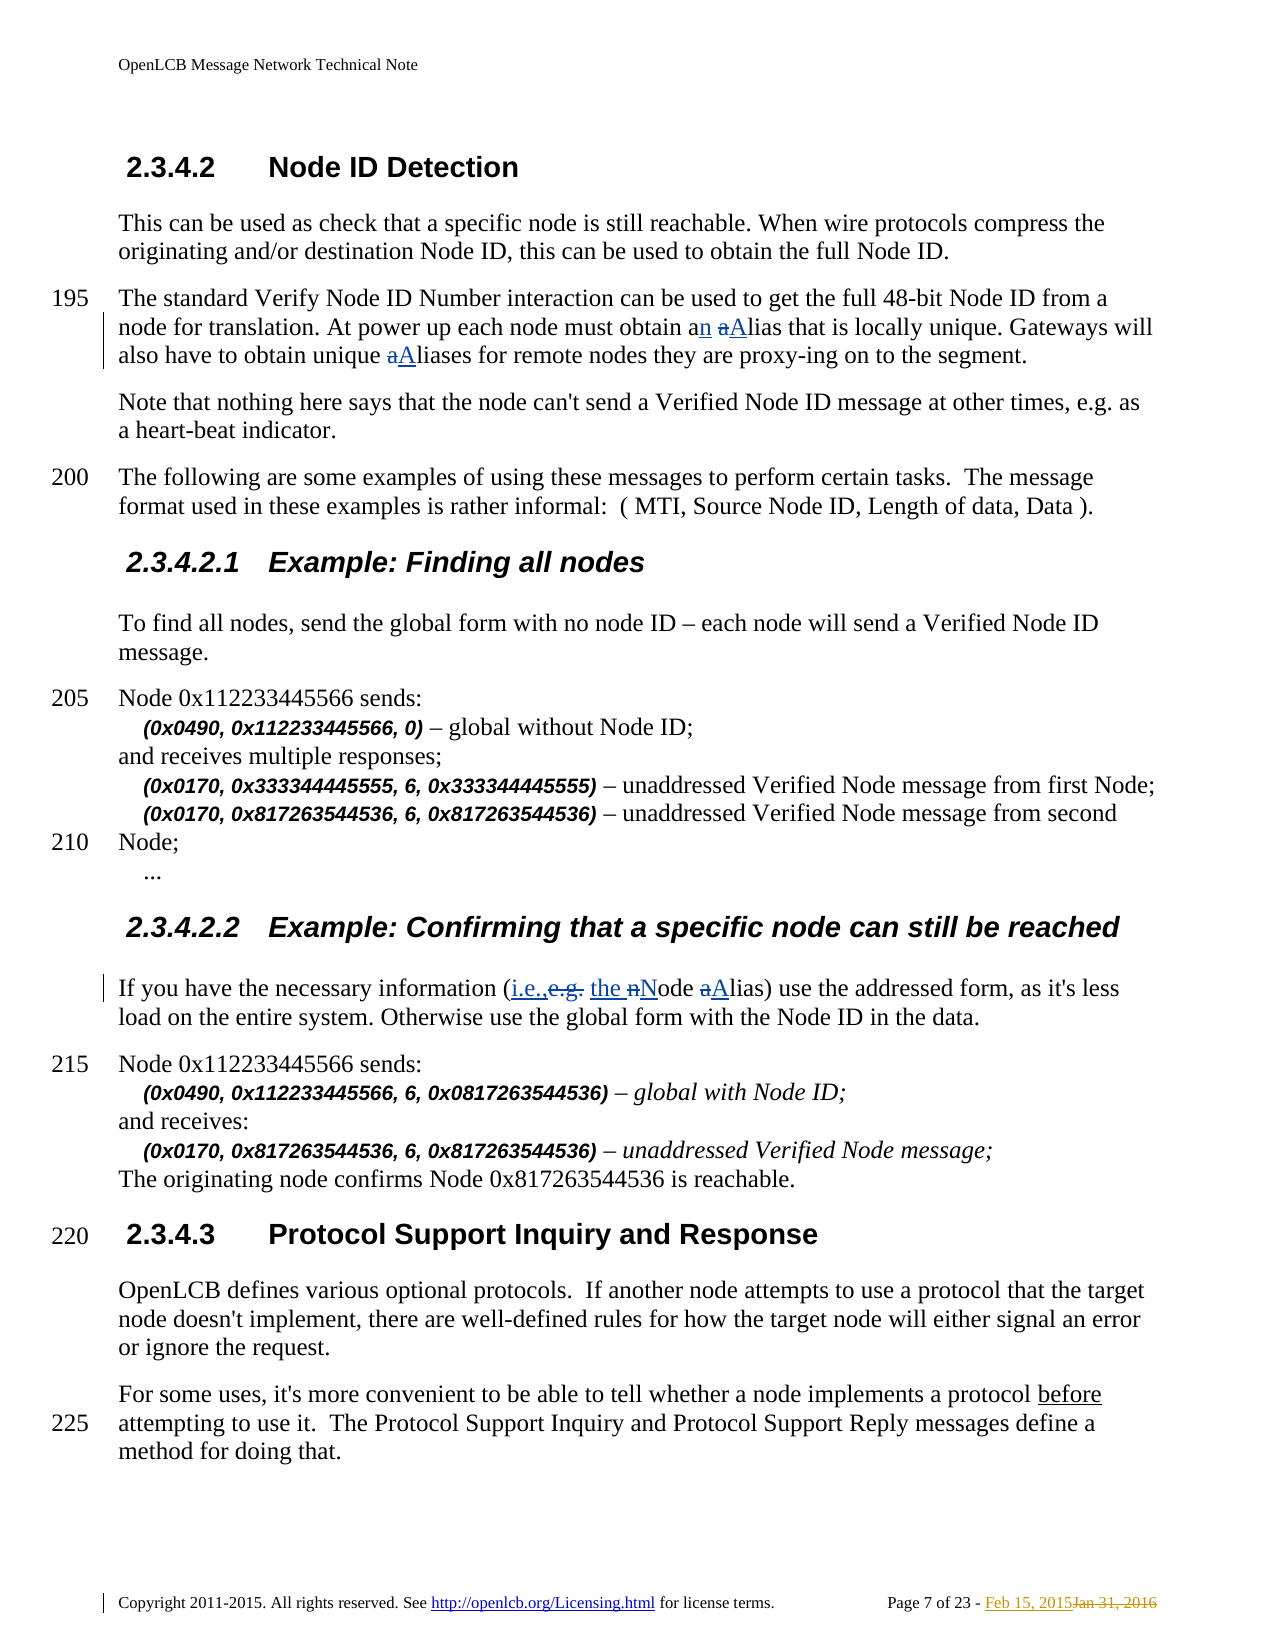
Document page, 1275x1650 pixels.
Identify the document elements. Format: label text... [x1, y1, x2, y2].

text (0x0490, 0x112233445566, 6, 0x0817263544536) – global with Node ID; and receives: [118, 1077, 1157, 1135]
subtitle Protocol Support Inquiry and Response [118, 1217, 1157, 1251]
text Note that nothing here says that the node can't send a Verified Node ID message at other times, e.g. as a heart-beat indicator. [118, 387, 1157, 444]
text The standard Verify Node ID Number interaction can be used to get the full 48-bit Node ID from a node for translation. At power up each node must obtain an Alias that is locally unique. Gateways will also have to obtain unique Aliases for remote nodes they are proxy-ing on to the segment. [118, 283, 1157, 369]
text Node 0x112233445566 sends: [118, 1049, 1157, 1077]
subtitle Example: Confirming that a specific node can still be reached [118, 910, 1157, 943]
text The following are some examples of using these messages to perform certain tasks. The message format used in these examples is rather informal: ( MTI, Source Node ID, Length of data, Data ). [118, 462, 1157, 519]
text To find all nodes, send the global form with no node ID – each node will send a Verified Node ID message. [118, 608, 1157, 666]
text For some uses, it's more convenient to be able to tell whether a node implements a protocol before attempting to use it. The Protocol Support Inquiry and Protocol Support Reply messages define a method for doing that. [118, 1379, 1157, 1465]
text Node 0x112233445566 sends: [118, 683, 1157, 712]
text (0x0170, 0x817263544536, 6, 0x817263544536) – unaddressed Verified Node message; The originating node confirms Node 0x817263544536 is reachable. [118, 1135, 1157, 1192]
text (0x0490, 0x112233445566, 0) – global without Node ID; and receives multiple responses; (0x0170, 0x333344445555, 6, 0x333344445555) – unaddressed Verified Node message from first Node; (0x0170, 0x817263544536, 6, 0x817263544536) – unaddressed Verified Node message from second Node; ... [118, 712, 1157, 885]
text This can be used as check that a specific node is still reachable. When wire protocols compress the originating and/or destination Node ID, this can be used to obtain the full Node ID. [118, 208, 1157, 265]
text OpenLCB defines various optional protocols. If another node attempts to use a protocol that the target node doesn't implement, there are well-defined rules for how the target node will either signal an error or ignore the request. [118, 1275, 1157, 1361]
text If you have the necessary information (i.e., the Node Alias) use the addressed form, as it's less load on the entire system. Otherwise use the global form with the Node ID in the data. [118, 973, 1157, 1031]
subtitle Node ID Detection [118, 150, 1157, 183]
subtitle Example: Finding all nodes [118, 544, 1157, 578]
